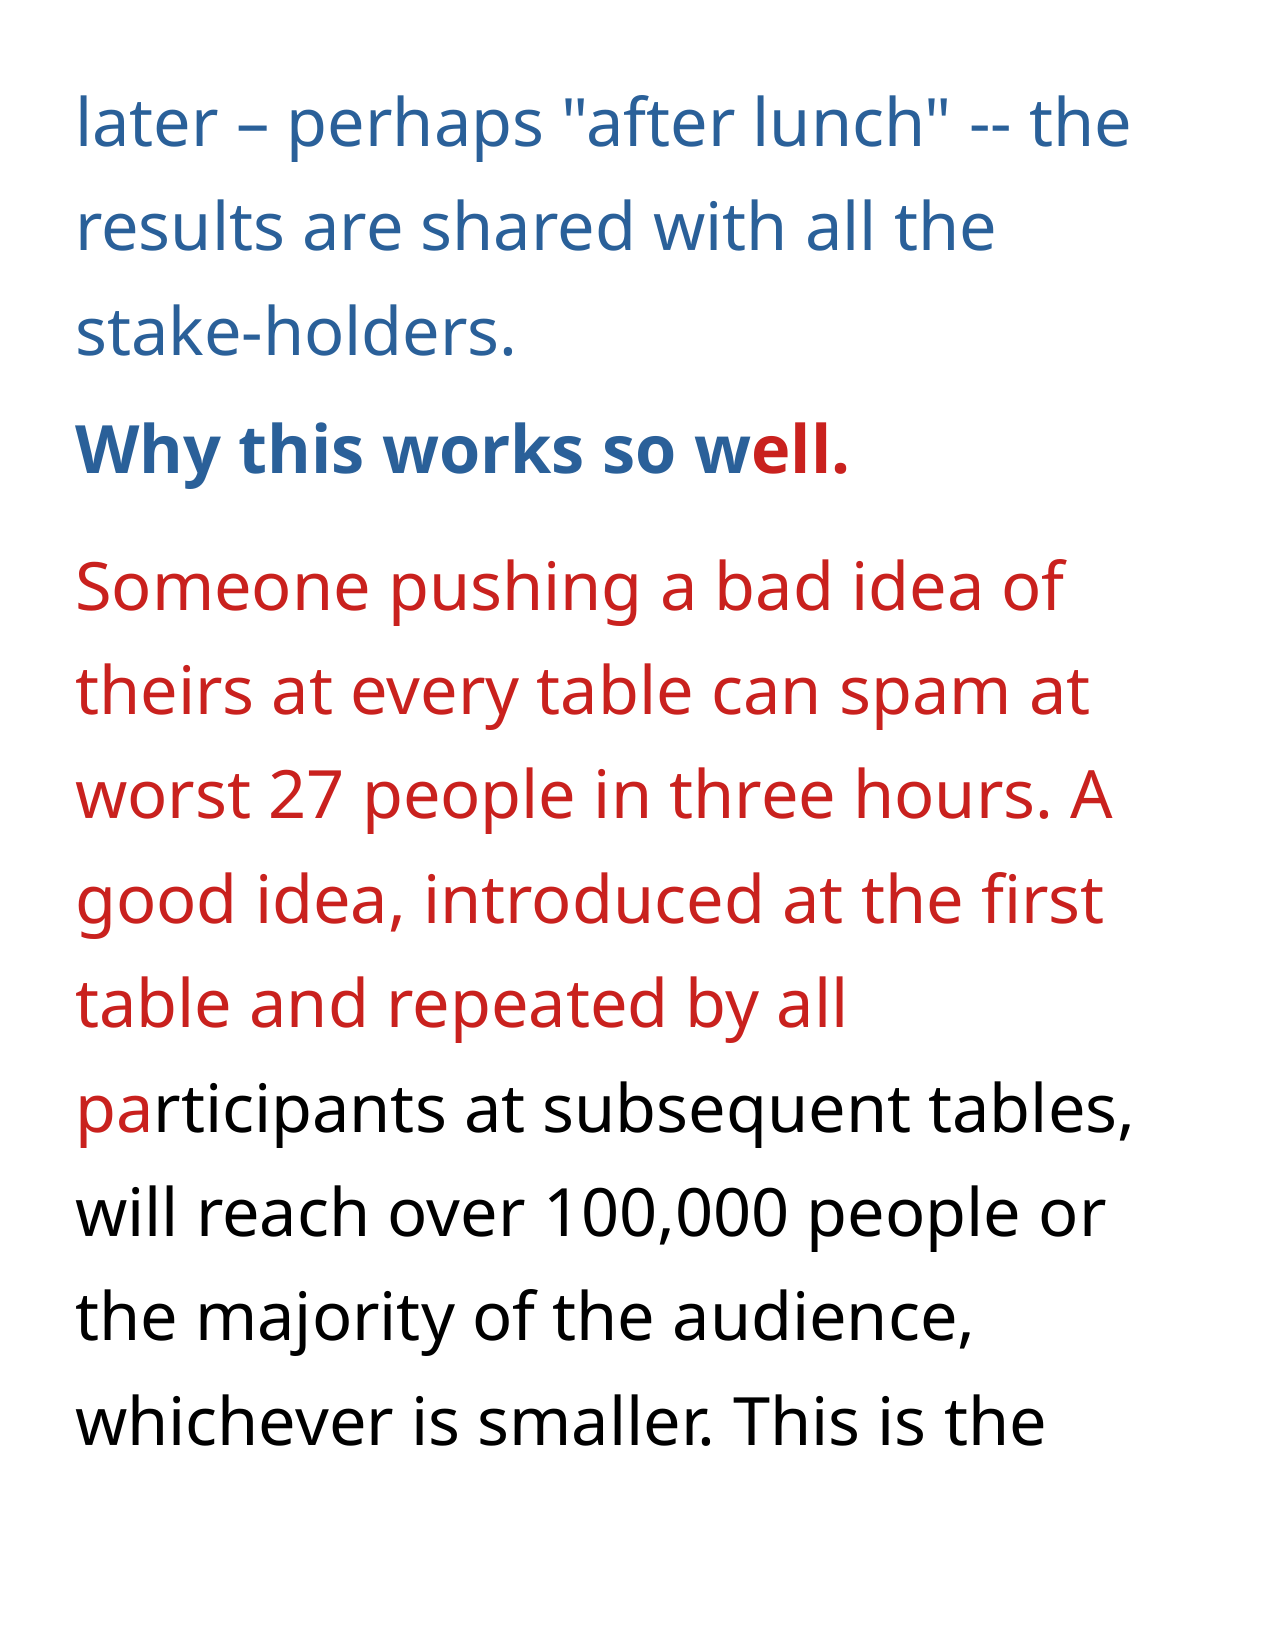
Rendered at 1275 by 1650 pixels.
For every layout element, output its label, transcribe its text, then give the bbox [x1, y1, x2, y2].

subtitle Why this works so well. [75, 403, 1200, 493]
text later – perhaps "after lunch" -- the results are shared with all the stake-holders. [75, 75, 1200, 374]
text Someone pushing a bad idea of theirs at every table can spam at worst 27 people in three hours. A good idea, introduced at the first table and repeated by all participants at subsequent tables, will reach over 100,000 people or the majority of the audience, whichever is smaller. This is the [75, 539, 1200, 1465]
